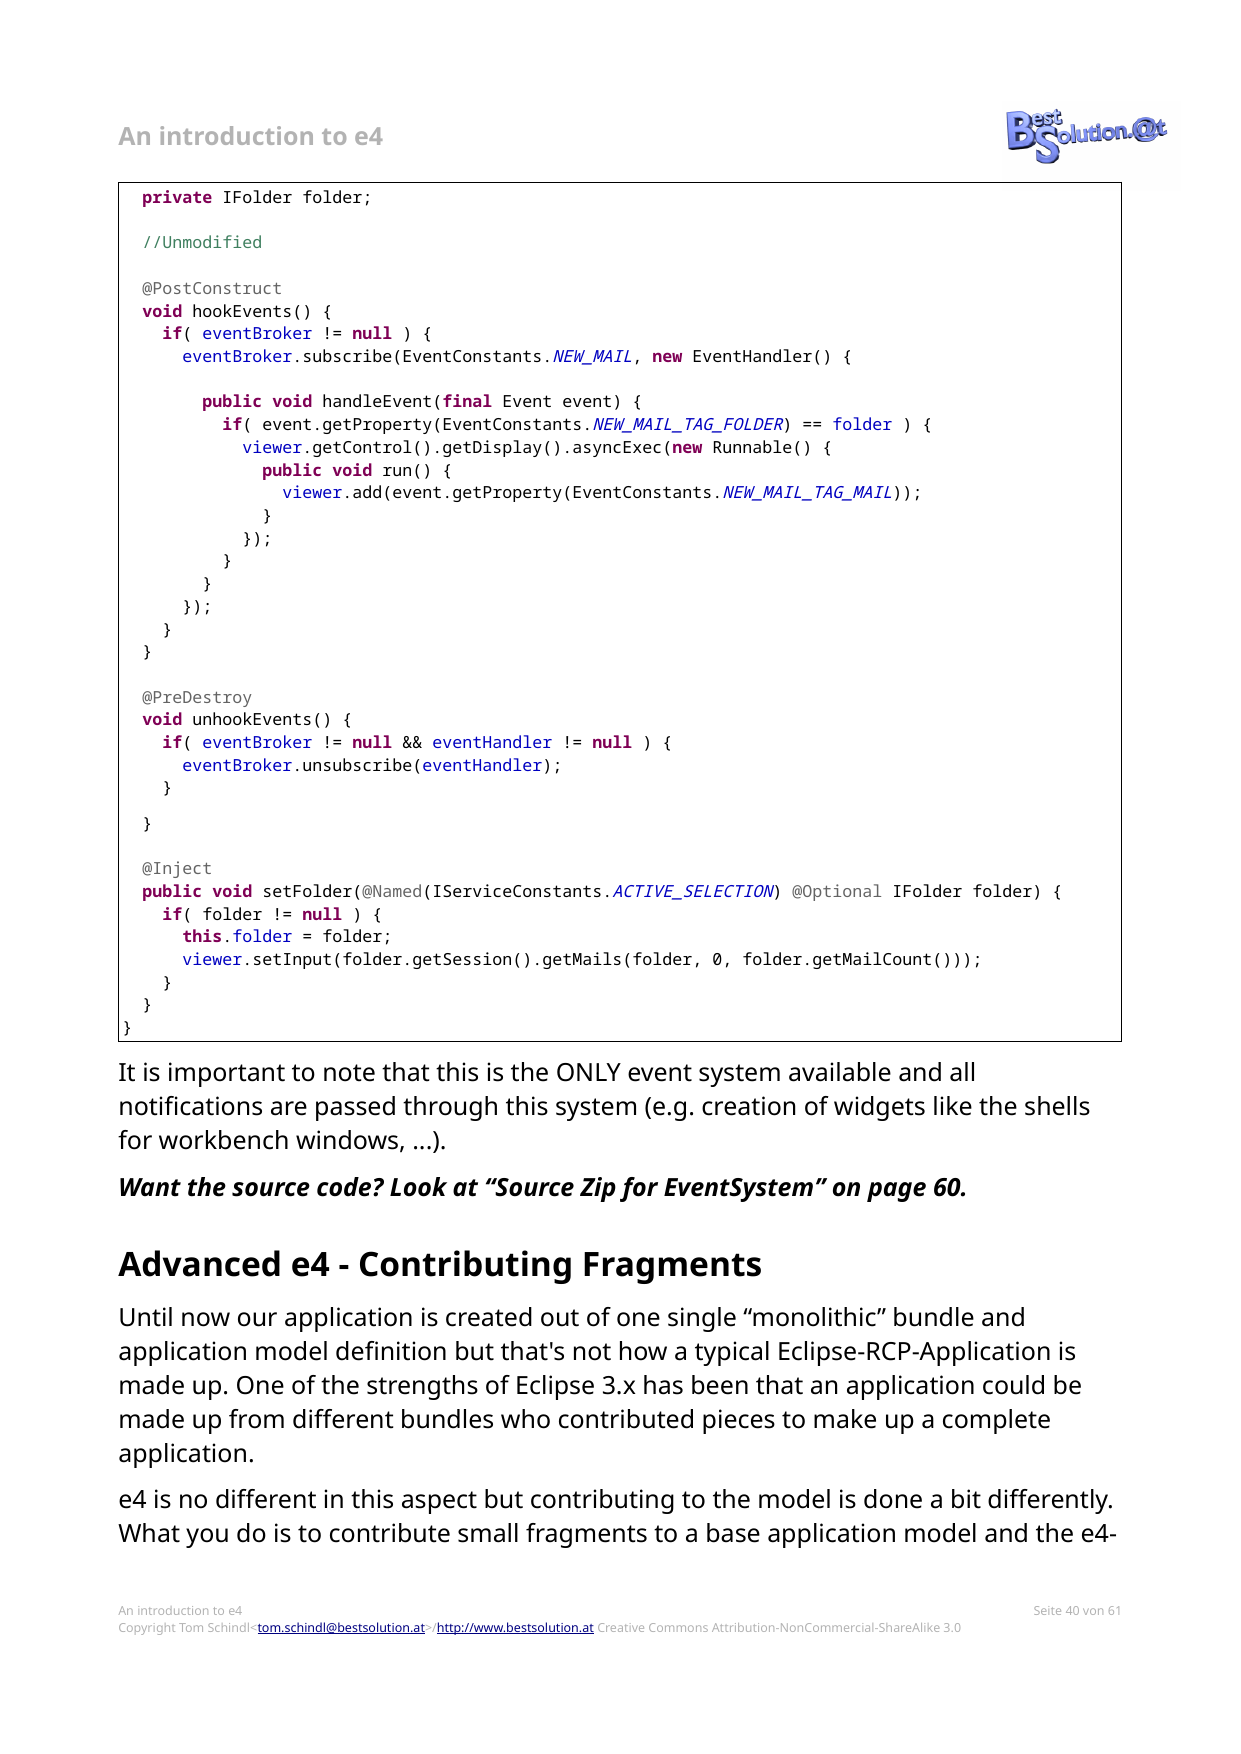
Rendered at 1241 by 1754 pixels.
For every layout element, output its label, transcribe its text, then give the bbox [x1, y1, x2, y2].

text Want the source code? Look at “Source Zip for EventSystem” on page 57. [118, 1169, 1122, 1203]
picture [1002, 101, 1181, 191]
text e4 is no different in this aspect but contributing to the model is done a bit differently. What you do is to contribute small fragments to a base application model and the e4- [118, 1482, 1122, 1550]
text private IFolder folder; //Unmodified @PostConstruct void hookEvents() { if( eventBroker != null ) { eventBroker.subscribe(EventConstants.NEW_MAIL, new EventHandler() { public void handleEvent(final Event event) { if( event.getProperty(EventConstants.NEW_MAIL_TAG_FOLDER) == folder ) { viewer.getControl().getDisplay().asyncExec(new Runnable() { public void run() { viewer.add(event.getProperty(EventConstants.NEW_MAIL_TAG_MAIL)); } }); } } }); } } @PreDestroy void unhookEvents() { if( eventBroker != null && eventHandler != null ) { eventBroker.unsubscribe(eventHandler); } [119, 183, 1121, 799]
text Until now our application is created out of one single “monolithic” bundle and application model definition but that's not how a typical Eclipse-RCP-Application is made up. One of the strengths of Eclipse 3.x has been that an application could be made up from different bundles who contributed pieces to make up a complete application. [118, 1299, 1122, 1469]
text It is important to note that this is the ONLY event system available and all notifications are passed through this system (e.g. creation of widgets like the shells for workbench windows, ...). [118, 1055, 1122, 1157]
subtitle Advanced e4 - Contributing Fragments [118, 1241, 1122, 1287]
text } @Inject public void setFolder(@Named(IServiceConstants.ACTIVE_SELECTION) @Optional IFolder folder) { if( folder != null ) { this.folder = folder; viewer.setInput(folder.getSession().getMails(folder, 0, folder.getMailCount())); } } } [119, 807, 1121, 1041]
